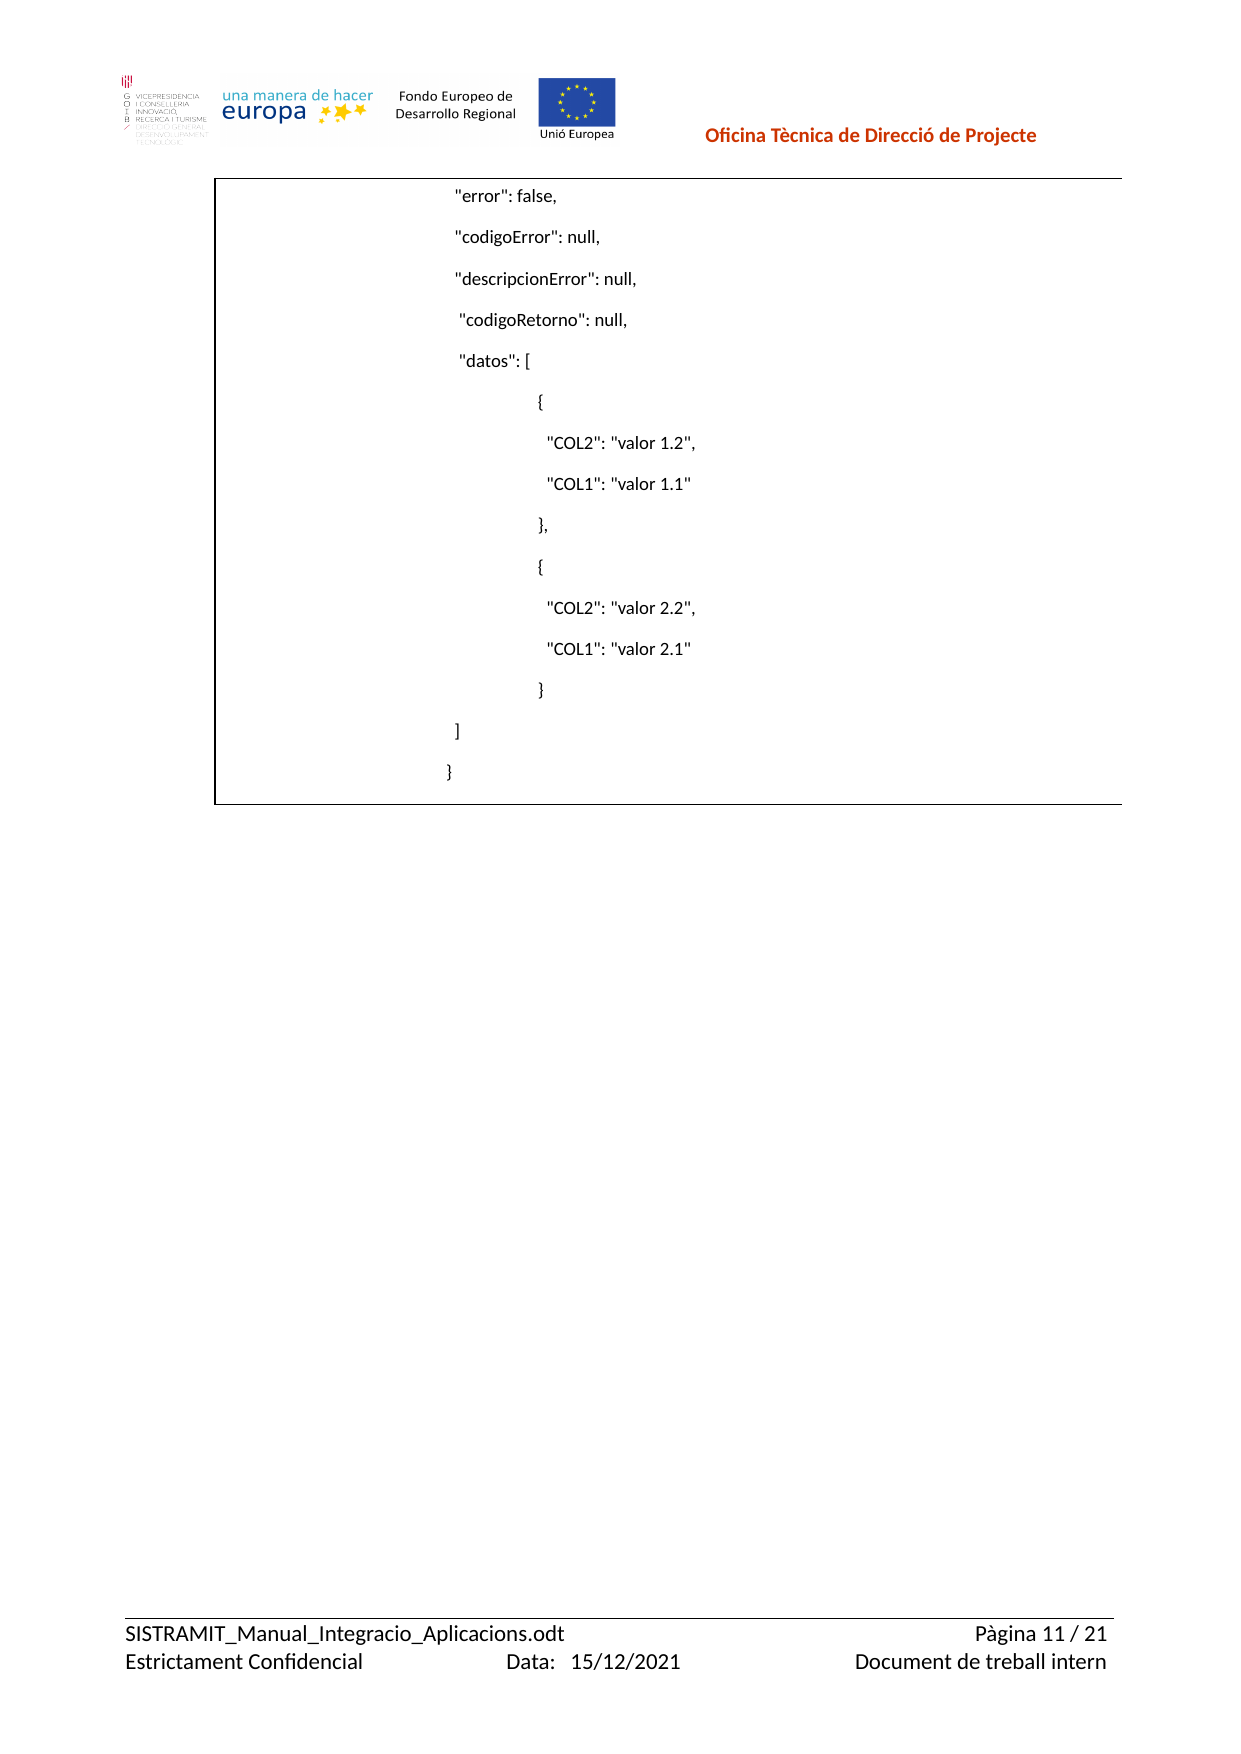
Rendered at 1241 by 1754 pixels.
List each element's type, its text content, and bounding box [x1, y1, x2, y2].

table_cell "error": false, "codigoError": null, "descripcionError": null, "codigoRetorno": null, "datos": [ { "COL2": "valor 1.2", "COL1": "valor 1.1" }, { "COL2": "valor 2.2", "COL1": "valor 2.1" } ] } [216, 179, 1122, 804]
picture [219, 73, 621, 147]
picture [118, 73, 213, 147]
